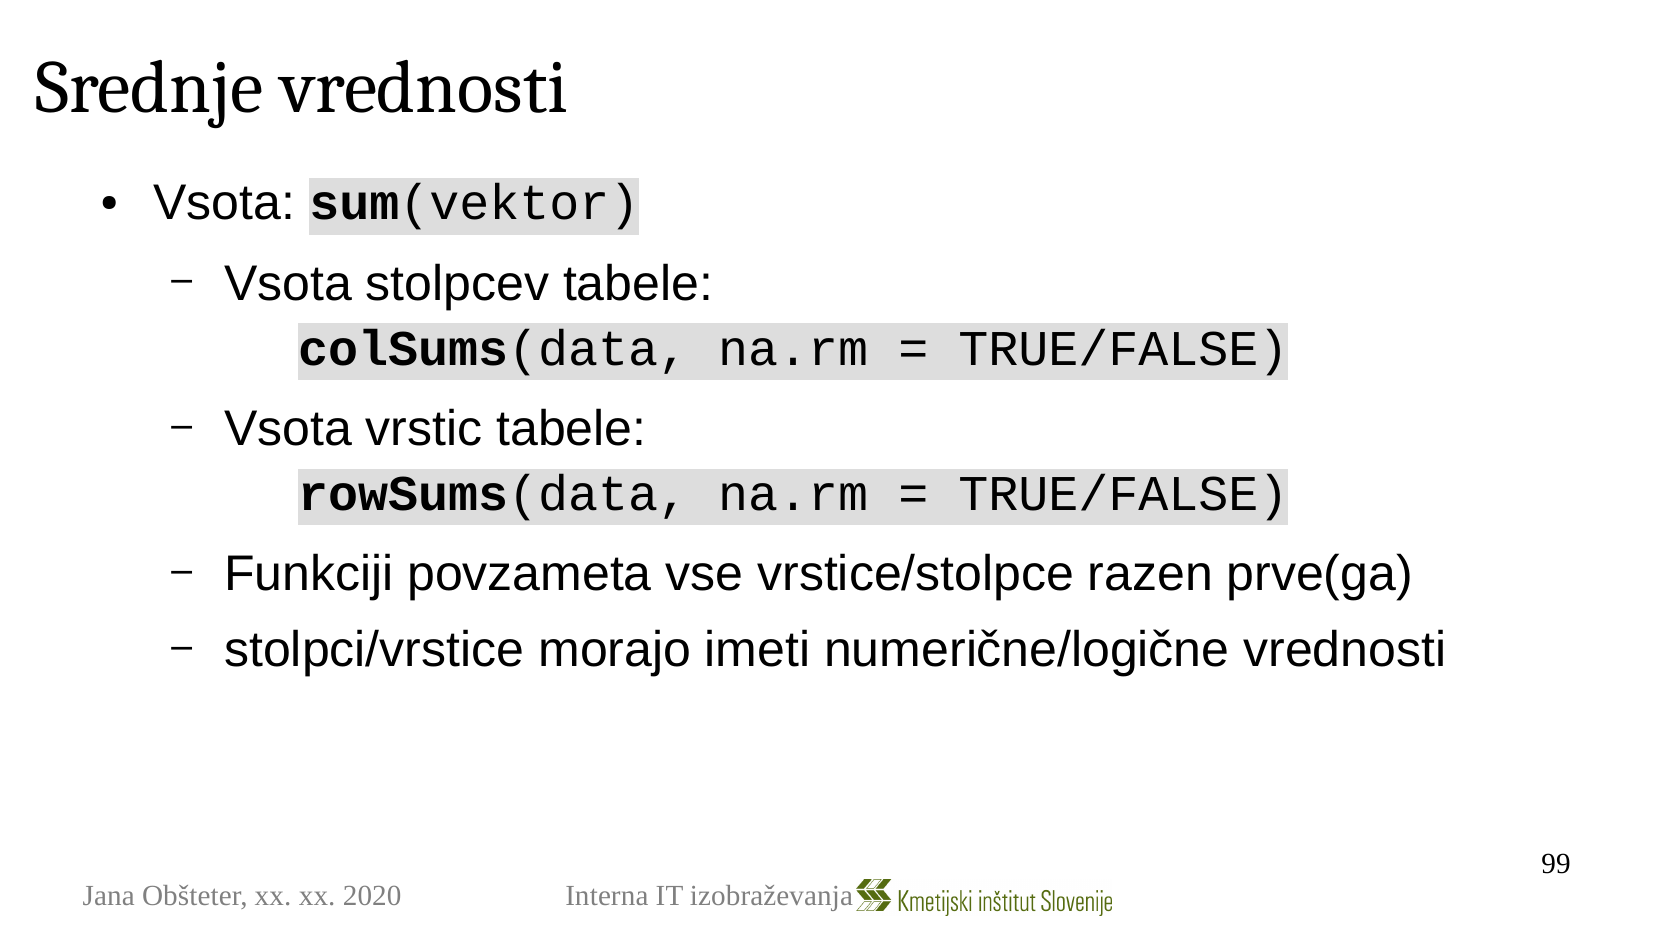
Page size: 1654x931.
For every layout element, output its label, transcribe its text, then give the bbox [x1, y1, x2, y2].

title Srednje vrednosti [35, 21, 1524, 154]
list Vsota: sum(vektor) Vsota stolpcev tabele: colSums(data, na.rm = TRUE/FALSE) Vsota vrstic tabele: rowSums(data, na.rm = TRUE/FALSE) Funkciji povzameta vse vrstice/stolpce razen prve(ga) stolpci/vrstice morajo imeti numerične/logične vrednosti [82, 165, 1642, 827]
picture [856, 879, 1112, 916]
